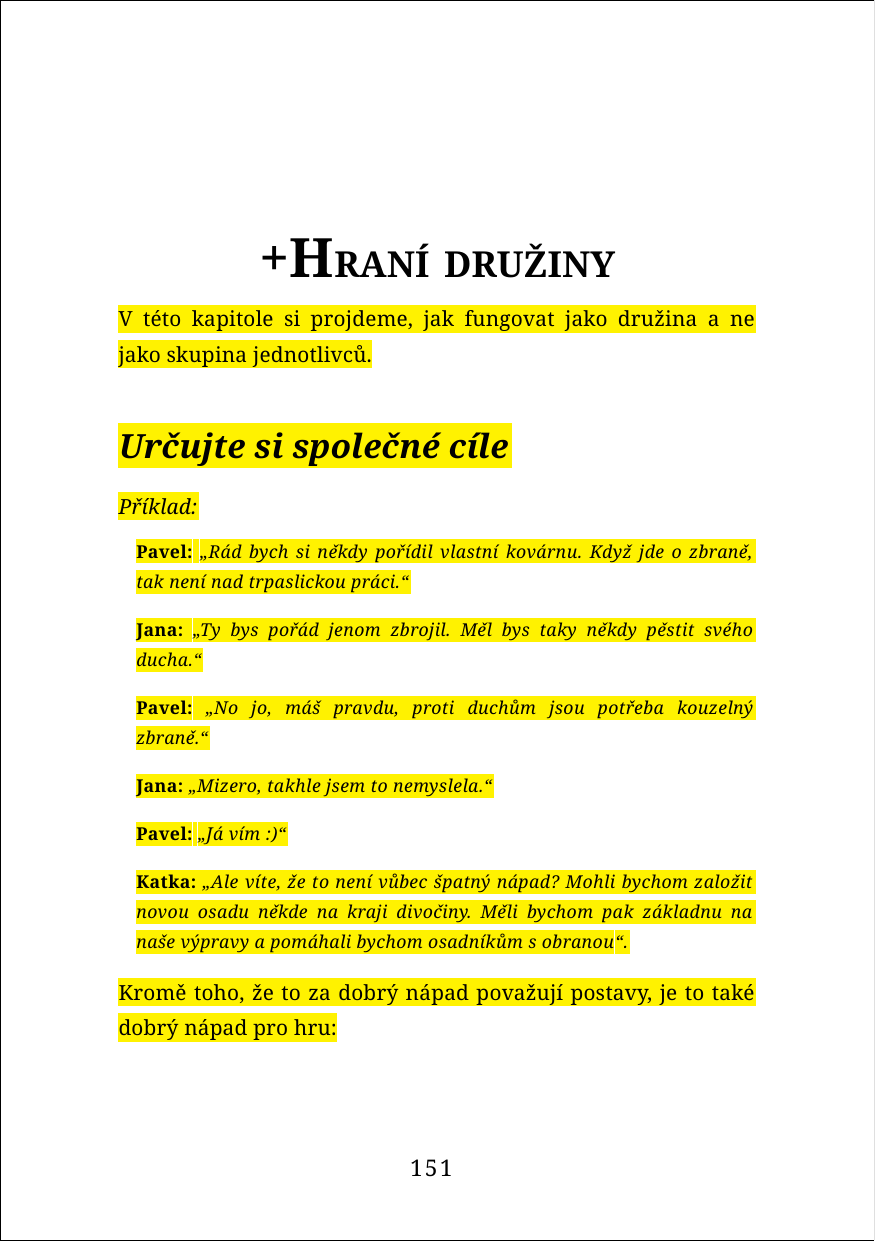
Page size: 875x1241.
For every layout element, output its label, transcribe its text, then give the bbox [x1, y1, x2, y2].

text Příklad: [118, 492, 756, 520]
text V této kapitole si projdeme, jak fungovat jako družina a ne jako skupina jednotlivců. [118, 304, 756, 368]
text Pavel: „Já vím :)“ [136, 822, 756, 846]
text Kromě toho, že to za dobrý nápad považují postavy, je to také dobrý nápad pro hru: [118, 978, 756, 1042]
text Katka: „Ale víte, že to není vůbec špatný nápad? Mohli bychom založit novou osadu někde na kraji divočiny. Měli bychom pak základnu na naše výpravy a pomáhali bychom osadníkům s obranou“. [136, 869, 756, 954]
text Pavel: „No jo, máš pravdu, proti duchům jsou potřeba kouzelný zbraně.“ [136, 696, 756, 750]
subtitle Určujte si společné cíle [118, 423, 756, 468]
text Jana: „Ty bys pořád jenom zbrojil. Měl bys taky někdy pěstit svého ducha.“ [136, 617, 756, 672]
text Pavel: „Rád bych si někdy pořídil vlastní kovárnu. Když jde o zbraně, tak není nad trpaslickou práci.“ [136, 539, 756, 594]
text Jana: „Mizero, takhle jsem to nemyslela.“ [136, 774, 756, 798]
subtitle +Hraní družiny [118, 219, 756, 293]
